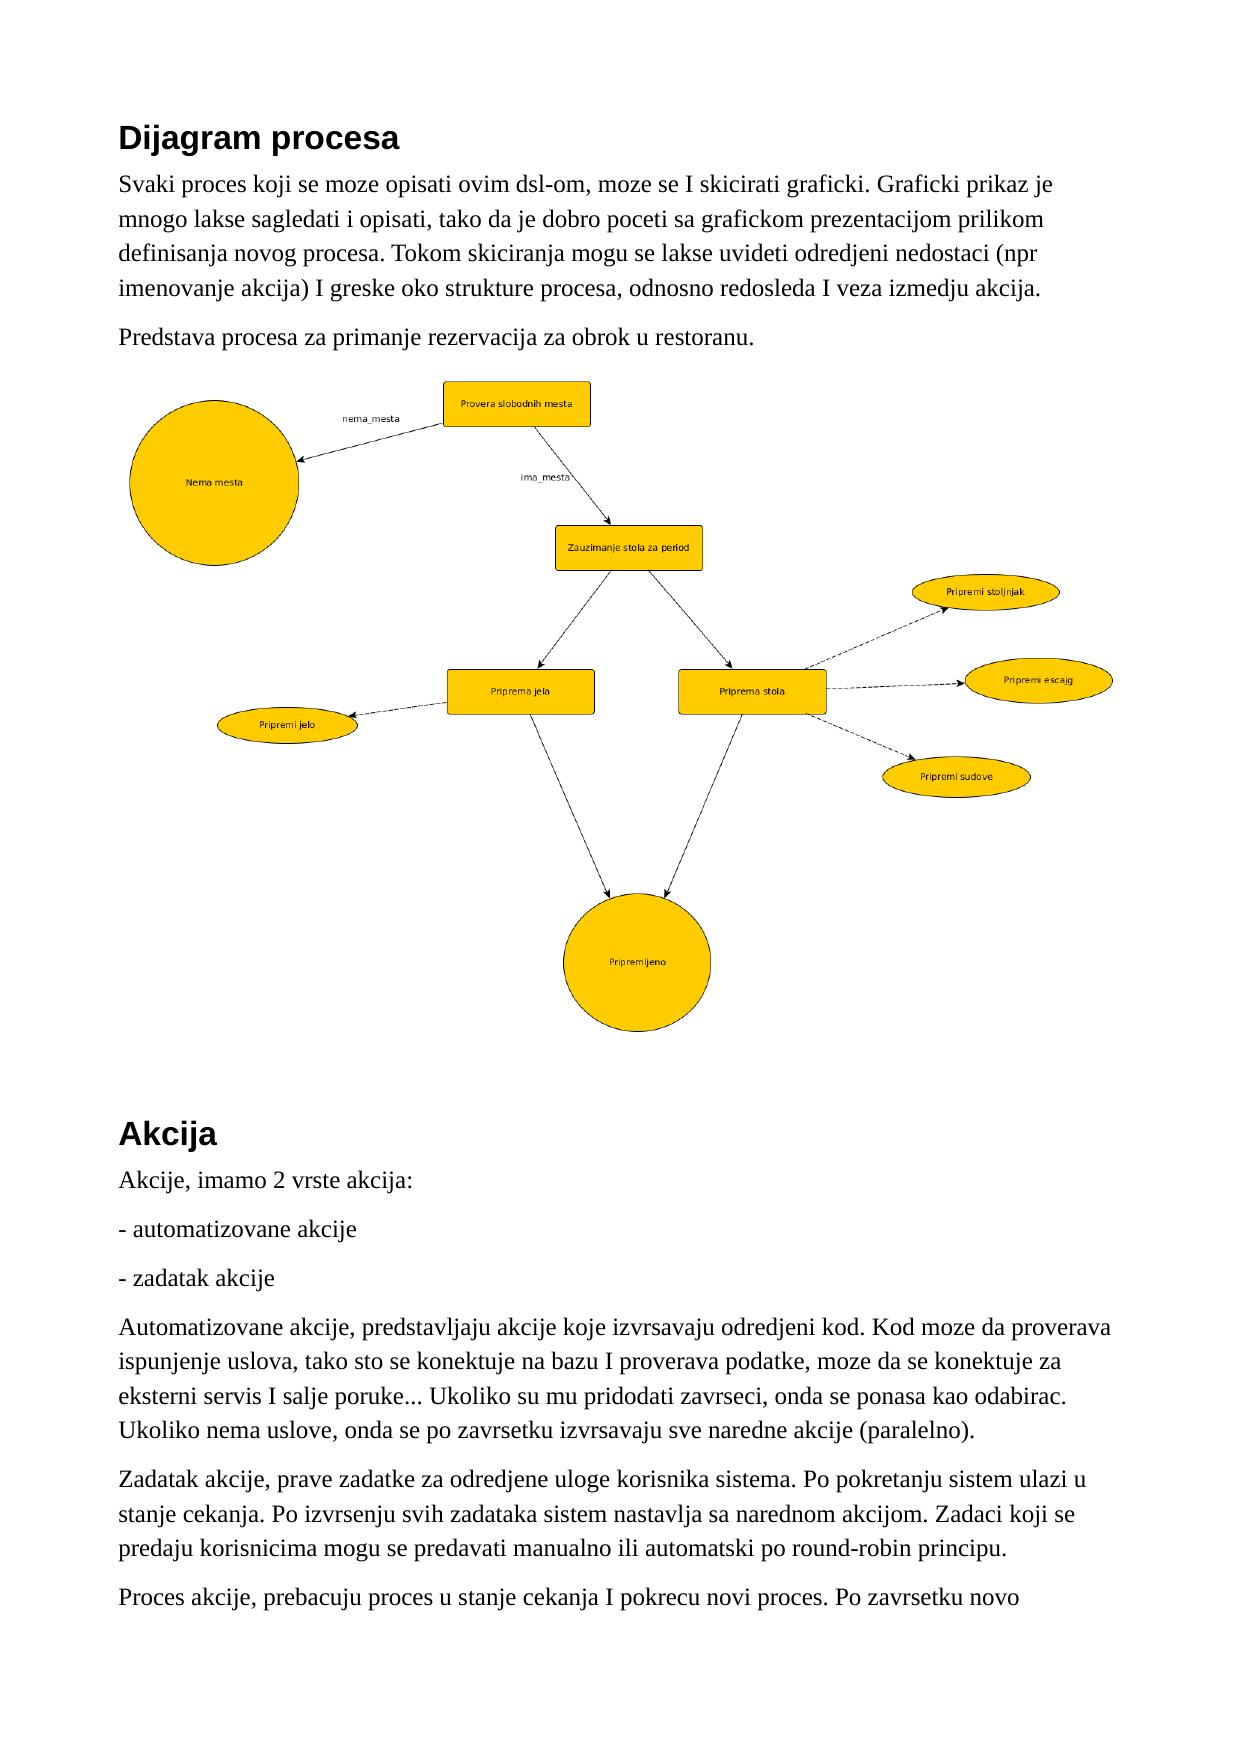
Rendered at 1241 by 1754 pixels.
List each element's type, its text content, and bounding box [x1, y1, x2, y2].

text Predstava procesa za primanje rezervacija za obrok u restoranu. [118, 322, 1122, 351]
text - zadatak akcije [118, 1263, 1122, 1292]
subtitle Dijagram procesa [118, 118, 1122, 157]
text Svaki proces koji se moze opisati ovim dsl-om, moze se I skicirati graficki. Graficki prikaz je mnogo lakse sagledati i opisati, tako da je dobro poceti sa grafickom prezentacijom prilikom definisanja novog procesa. Tokom skiciranja mogu se lakse uvideti odredjeni nedostaci (npr imenovanje akcija) I greske oko strukture procesa, odnosno redosleda I veza izmedju akcija. [118, 169, 1122, 301]
picture [118, 370, 1123, 1042]
subtitle Akcija [118, 1113, 1122, 1152]
text - automatizovane akcije [118, 1214, 1122, 1242]
text Akcije, imamo 2 vrste akcija: [118, 1165, 1122, 1193]
text Zadatak akcije, prave zadatke za odredjene uloge korisnika sistema. Po pokretanju sistem ulazi u stanje cekanja. Po izvrsenju svih zadataka sistem nastavlja sa narednom akcijom. Zadaci koji se predaju korisnicima mogu se predavati manualno ili automatski po round-robin principu. [118, 1464, 1122, 1562]
text Proces akcije, prebacuju proces u stanje cekanja I pokrecu novi proces. Po zavrsetku novo [118, 1582, 1122, 1611]
text Automatizovane akcije, predstavljaju akcije koje izvrsavaju odredjeni kod. Kod moze da proverava ispunjenje uslova, tako sto se konektuje na bazu I proverava podatke, moze da se konektuje za eksterni servis I salje poruke... Ukoliko su mu pridodati zavrseci, onda se ponasa kao odabirac. Ukoliko nema uslove, onda se po zavrsetku izvrsavaju sve naredne akcije (paralelno). [118, 1312, 1122, 1444]
